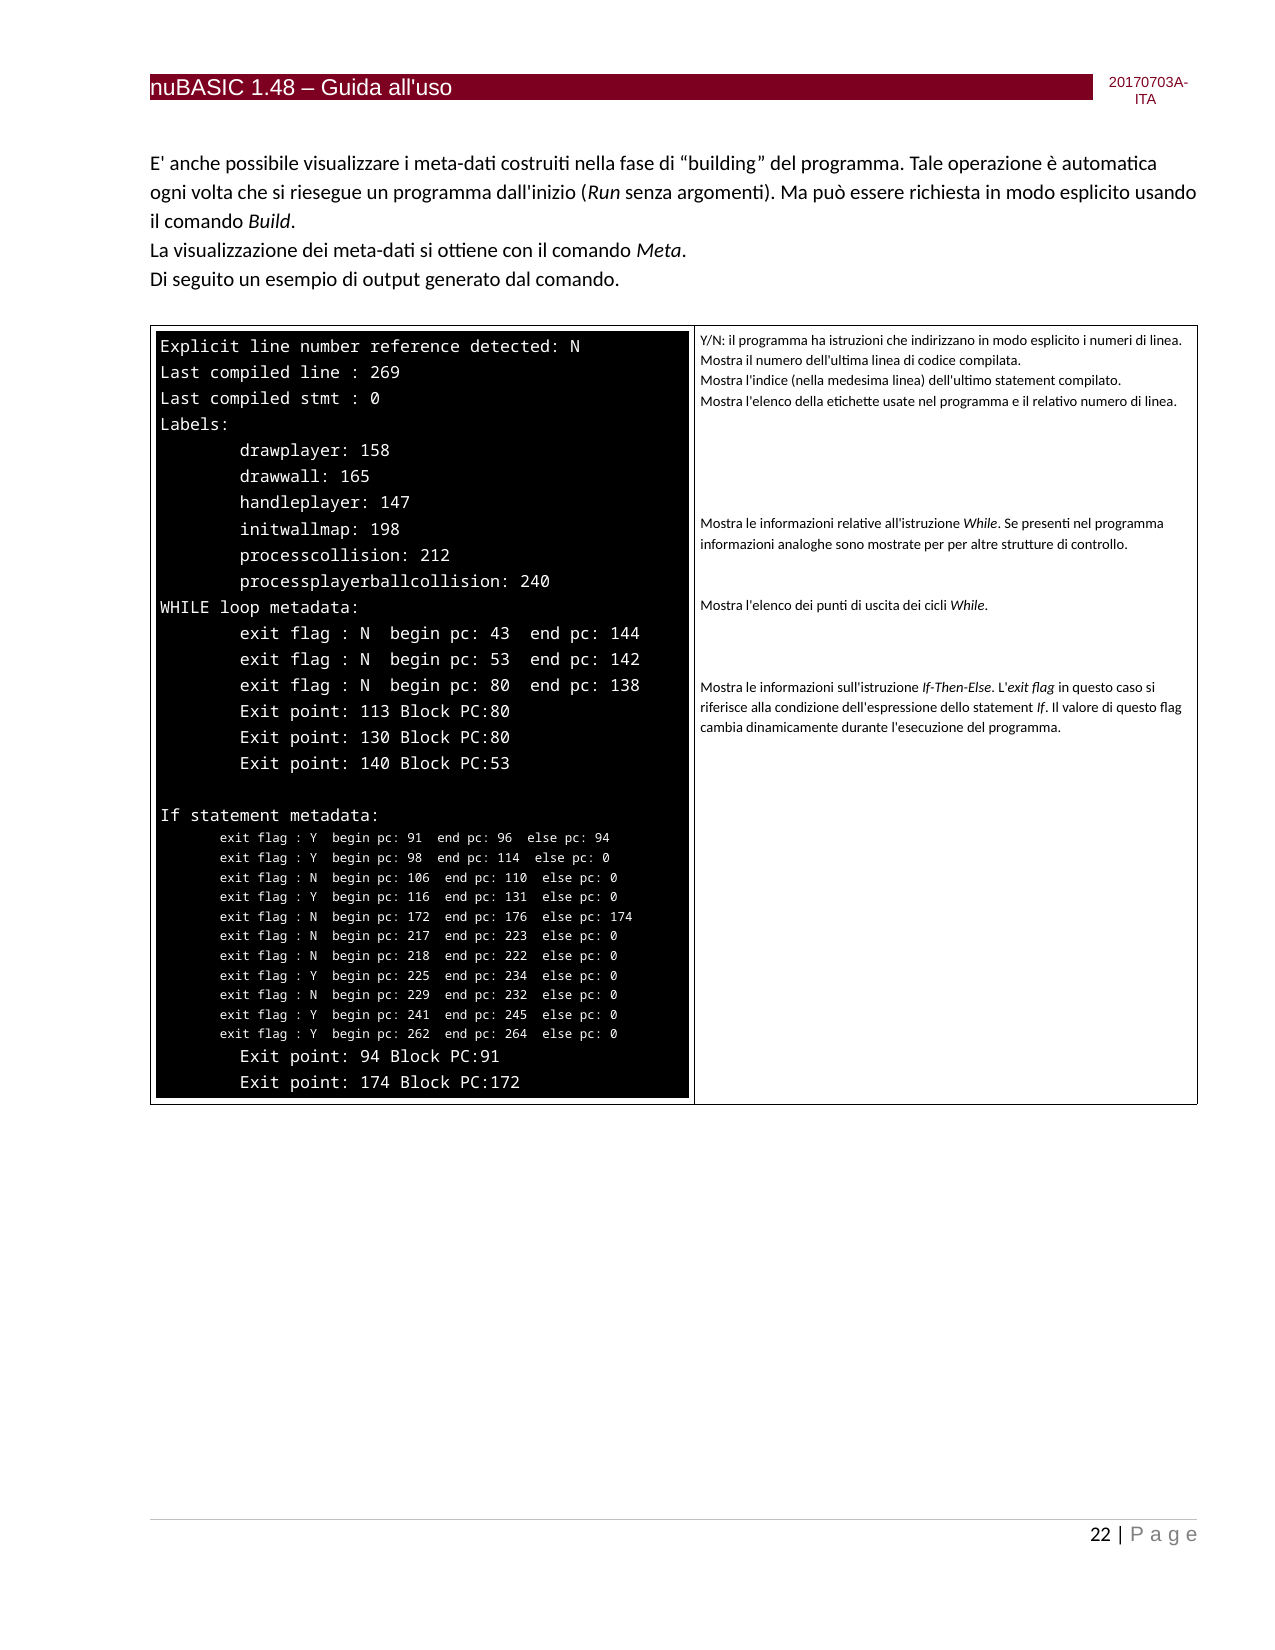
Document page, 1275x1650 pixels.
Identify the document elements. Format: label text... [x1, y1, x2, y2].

table_header Explicit line number reference detected: N Last compiled line : 269 Last compiled stmt : 0 Labels: drawplayer: 158 drawwall: 165 handleplayer: 147 initwallmap: 198 processcollision: 212 processplayerballcollision: 240 WHILE loop metadata: exit flag : N begin pc: 43 end pc: 144 exit flag : N begin pc: 53 end pc: 142 exit flag : N begin pc: 80 end pc: 138 Exit point: 113 Block PC:80 Exit point: 130 Block PC:80 Exit point: 140 Block PC:53 If statement metadata: exit flag : Y begin pc: 91 end pc: 96 else pc: 94 exit flag : Y begin pc: 98 end pc: 114 else pc: 0 exit flag : N begin pc: 106 end pc: 110 else pc: 0 exit flag : Y begin pc: 116 end pc: 131 else pc: 0 exit flag : N begin pc: 172 end pc: 176 else pc: 174 exit flag : N begin pc: 217 end pc: 223 else pc: 0 exit flag : N begin pc: 218 end pc: 222 else pc: 0 exit flag : Y begin pc: 225 end pc: 234 else pc: 0 exit flag : N begin pc: 229 end pc: 232 else pc: 0 exit flag : Y begin pc: 241 end pc: 245 else pc: 0 exit flag : Y begin pc: 262 end pc: 264 else pc: 0 Exit point: 94 Block PC:91 Exit point: 174 Block PC:172 [151, 326, 694, 1103]
table_header Y/N: il programma ha istruzioni che indirizzano in modo esplicito i numeri di linea. Mostra il numero dell'ultima linea di codice compilata. Mostra l'indice (nella medesima linea) dell'ultimo statement compilato. Mostra l'elenco della etichette usate nel programma e il relativo numero di linea. Mostra le informazioni relative all'istruzione While. Se presenti nel programma informazioni analoghe sono mostrate per per altre strutture di controllo. Mostra l'elenco dei punti di uscita dei cicli While. Mostra le informazioni sull'istruzione If-Then-Else. L'exit flag in questo caso si riferisce alla condizione dell'espressione dello statement If. Il valore di questo flag cambia dinamicamente durante l'esecuzione del programma. [695, 326, 1197, 1103]
text La visualizzazione dei meta-dati si ottiene con il comando Meta. [150, 237, 1197, 263]
text E' anche possibile visualizzare i meta-dati costruiti nella fase di “building” del programma. Tale operazione è automatica ogni volta che si riesegue un programma dall'inizio (Run senza argomenti). Ma può essere richiesta in modo esplicito usando il comando Build. [150, 150, 1197, 234]
text Di seguito un esempio di output generato dal comando. [150, 267, 1197, 292]
